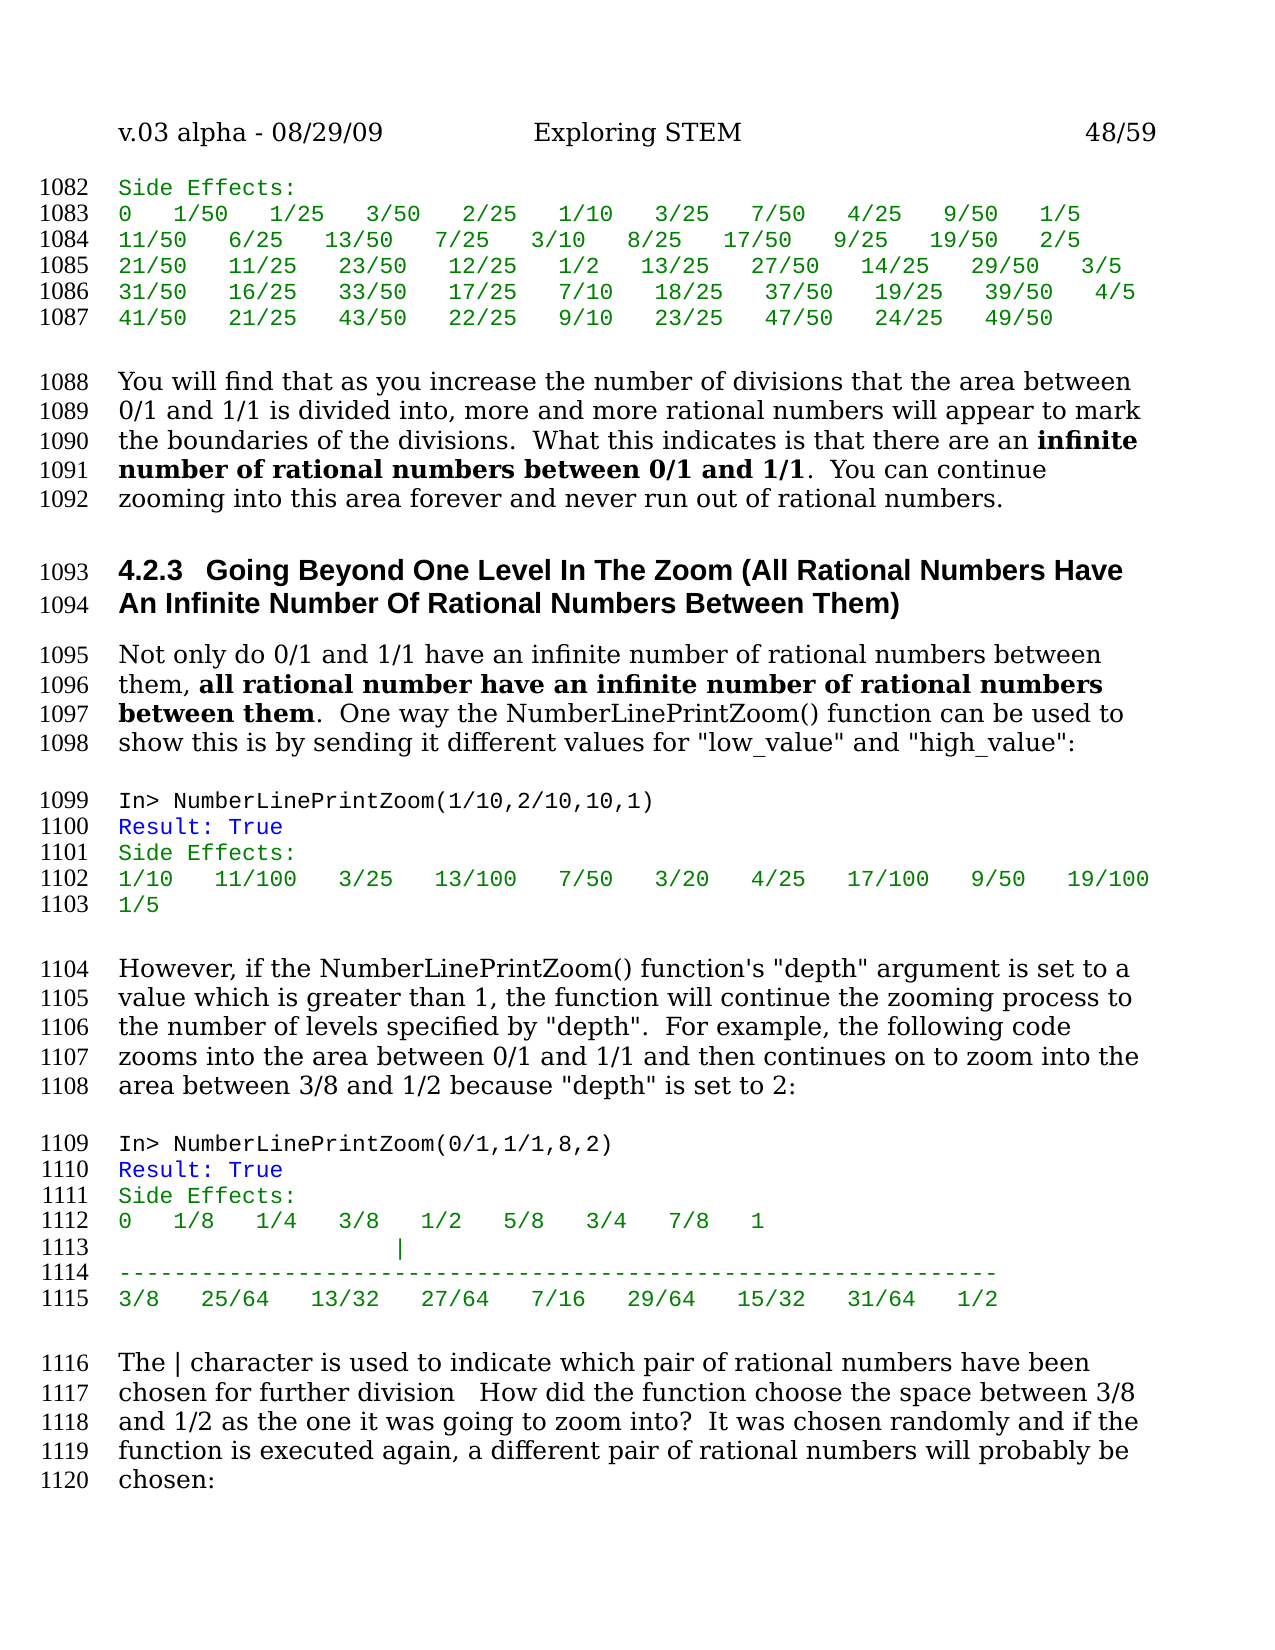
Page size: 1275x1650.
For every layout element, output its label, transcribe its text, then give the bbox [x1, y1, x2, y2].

subtitle Going Beyond One Level In The Zoom (All Rational Numbers Have An Infinite Number Of Rational Numbers Between Them) [118, 553, 1157, 620]
text Not only do 0/1 and 1/1 have an infinite number of rational numbers between them, all rational number have an infinite number of rational numbers between them. One way the NumberLinePrintZoom() function can be used to show this is by sending it different values for "low_value" and "high_value": [118, 641, 1157, 758]
text Side Effects: [118, 842, 1157, 867]
text Result: True [118, 1158, 1157, 1184]
text Result: True [118, 816, 1157, 842]
text | [118, 1236, 1157, 1262]
text 3/8 25/64 13/32 27/64 7/16 29/64 15/32 31/64 1/2 [118, 1288, 1157, 1314]
text 1/10 11/100 3/25 13/100 7/50 3/20 4/25 17/100 9/50 19/100 1/5 [118, 867, 1157, 919]
text In> NumberLinePrintZoom(0/1,1/1,8,2) [118, 1132, 1157, 1158]
text However, if the NumberLinePrintZoom() function's "depth" argument is set to a value which is greater than 1, the function will continue the zooming process to the number of levels specified by "depth". For example, the following code zooms into the area between 0/1 and 1/1 and then continues on to zoom into the area between 3/8 and 1/2 because "depth" is set to 2: [118, 954, 1157, 1100]
text You will find that as you increase the number of divisions that the area between 0/1 and 1/1 is divided into, more and more rational numbers will appear to mark the boundaries of the divisions. What this indicates is that there are an infinite number of rational numbers between 0/1 and 1/1. You can continue zooming into this area forever and never run out of rational numbers. [118, 367, 1157, 513]
text Side Effects: [118, 1184, 1157, 1210]
text Side Effects: [118, 177, 1157, 203]
text ---------------------------------------------------------------- [118, 1262, 1157, 1288]
text 0 1/8 1/4 3/8 1/2 5/8 3/4 7/8 1 [118, 1210, 1157, 1236]
text The | character is used to indicate which pair of rational numbers have been chosen for further division How did the function choose the space between 3/8 and 1/2 as the one it was going to zoom into? It was chosen randomly and if the function is executed again, a different pair of rational numbers will probably be chosen: [118, 1348, 1157, 1494]
text In> NumberLinePrintZoom(1/10,2/10,10,1) [118, 790, 1157, 816]
text 0 1/50 1/25 3/50 2/25 1/10 3/25 7/50 4/25 9/50 1/5 11/50 6/25 13/50 7/25 3/10 8/25 17/50 9/25 19/50 2/5 21/50 11/25 23/50 12/25 1/2 13/25 27/50 14/25 29/50 3/5 31/50 16/25 33/50 17/25 7/10 18/25 37/50 19/25 39/50 4/5 41/50 21/25 43/50 22/25 9/10 23/25 47/50 24/25 49/50 [118, 203, 1157, 332]
